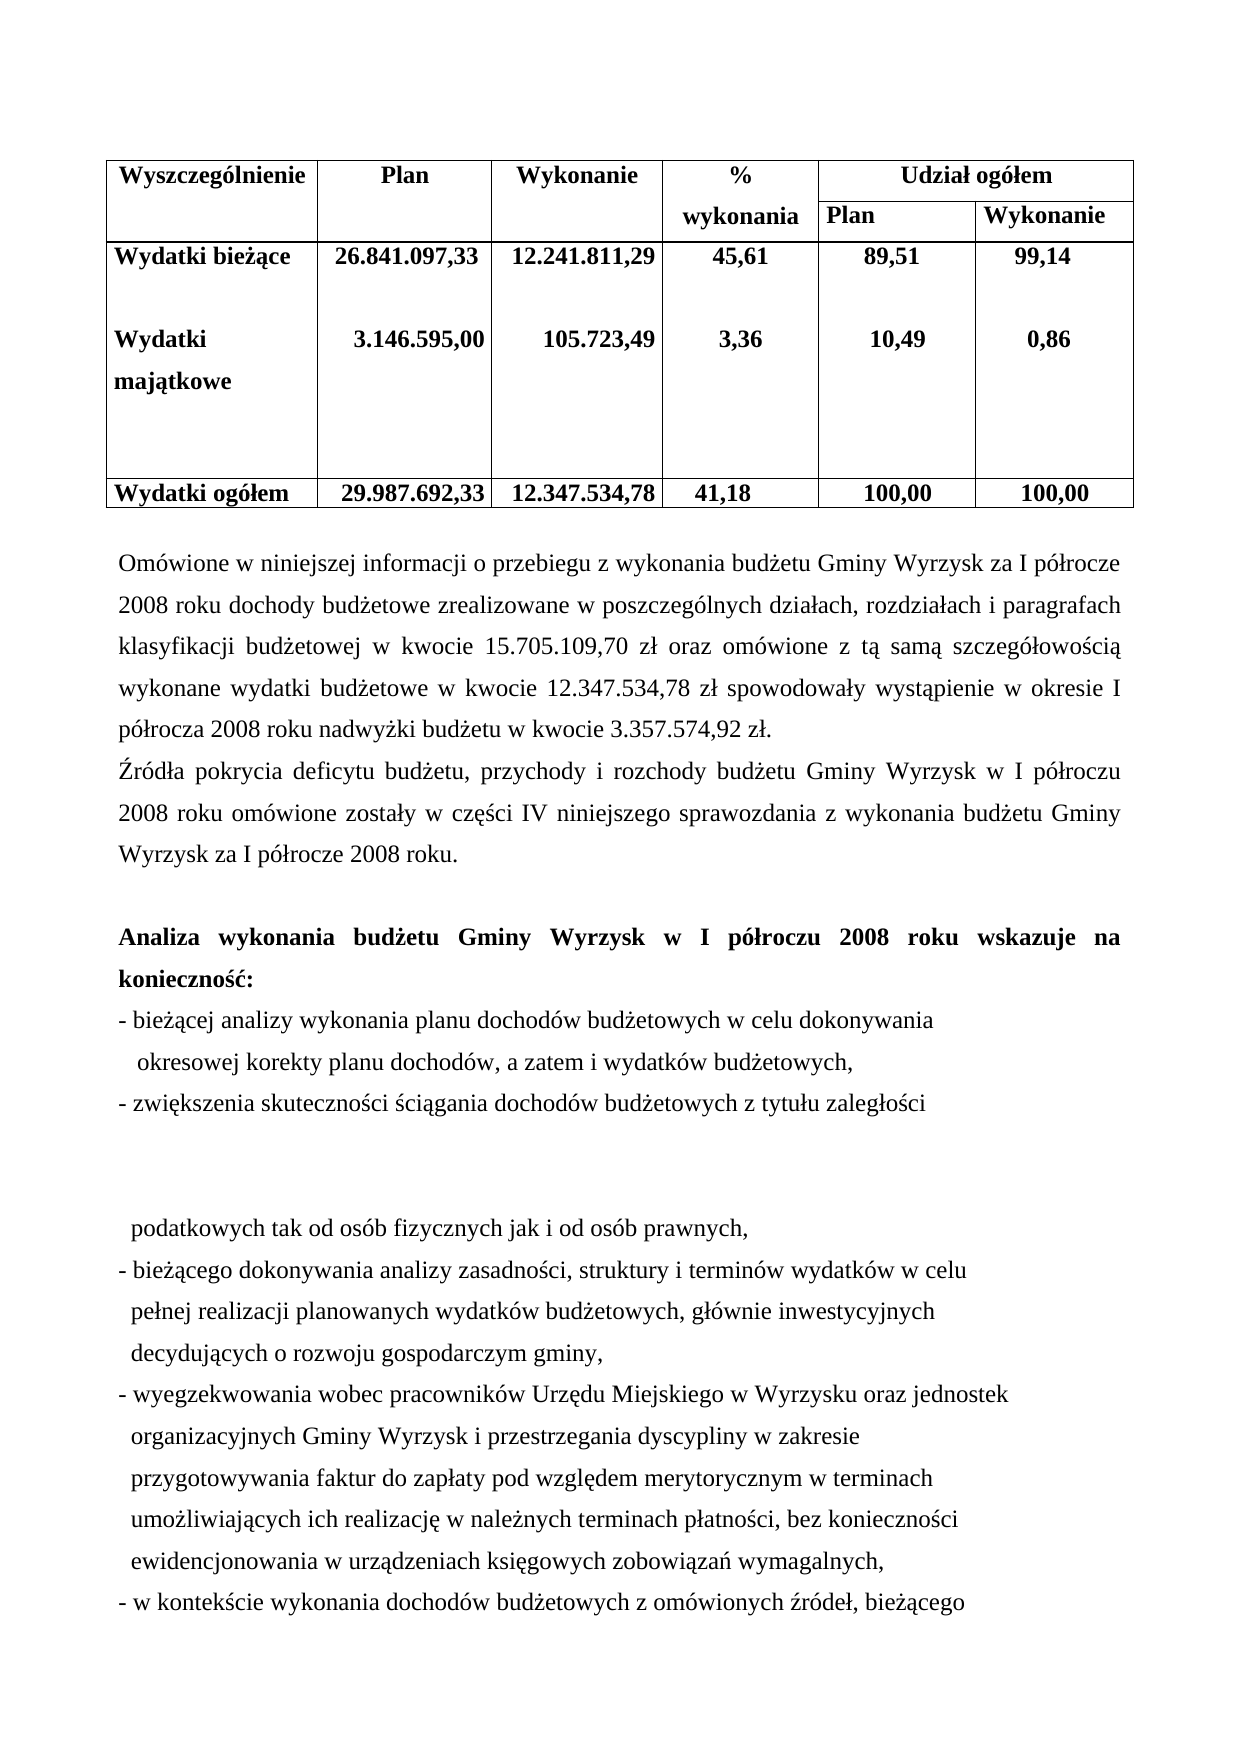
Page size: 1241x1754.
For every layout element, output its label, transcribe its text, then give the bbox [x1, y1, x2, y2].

text Omówione w niniejszej informacji o przebiegu z wykonania budżetu Gminy Wyrzysk za I półrocze 2008 roku dochody budżetowe zrealizowane w poszczególnych działach, rozdziałach i paragrafach klasyfikacji budżetowej w kwocie 15.705.109,70 zł oraz omówione z tą samą szczegółowością wykonane wydatki budżetowe w kwocie 12.347.534,78 zł spowodowały wystąpienie w okresie I półrocza 2008 roku nadwyżki budżetu w kwocie 3.357.574,92 zł. [118, 549, 1122, 743]
table_header Udział ogółem [819, 161, 1133, 201]
table_cell 100,00 [976, 479, 1133, 507]
text - zwiększenia skuteczności ściągania dochodów budżetowych z tytułu zaległości [118, 1089, 1122, 1117]
text - wyegzekwowania wobec pracowników Urzędu Miejskiego w Wyrzysku oraz jednostek [118, 1381, 1122, 1408]
text ewidencjonowania w urządzeniach księgowych zobowiązań wymagalnych, [118, 1547, 1122, 1574]
table_cell Wydatki ogółem [107, 479, 317, 507]
text umożliwiających ich realizację w należnych terminach płatności, bez konieczności [118, 1505, 1122, 1533]
table_header % wykonania planu [663, 161, 818, 241]
table_cell Wydatki bieżące Wydatki majątkowe [107, 243, 317, 478]
table_cell 41,18 [663, 479, 818, 507]
table_cell 29.987.692,33 [318, 479, 491, 507]
table_cell 26.841.097,33 3.146.595,00 [318, 243, 491, 478]
table_cell Plan [819, 202, 975, 241]
table_cell Wykonanie [976, 202, 1133, 241]
table_cell 12.347.534,78 [492, 479, 662, 507]
text decydujących o rozwoju gospodarczym gminy, [118, 1339, 1122, 1367]
table_cell 45,61 3,36 [663, 243, 818, 478]
table_header Wykonanie [492, 161, 662, 241]
text - w kontekście wykonania dochodów budżetowych z omówionych źródeł, bieżącego [118, 1588, 1122, 1616]
text Źródła pokrycia deficytu budżetu, przychody i rozchody budżetu Gminy Wyrzysk w I półroczu 2008 roku omówione zostały w części IV niniejszego sprawozdania z wykonania budżetu Gminy Wyrzysk za I półrocze 2008 roku. [118, 757, 1122, 868]
text organizacyjnych Gminy Wyrzysk i przestrzegania dyscypliny w zakresie [118, 1422, 1122, 1450]
text Analiza wykonania budżetu Gminy Wyrzysk w I półroczu 2008 roku wskazuje na konieczność: [118, 923, 1122, 993]
table_cell 12.241.811,29 105.723,49 [492, 243, 662, 478]
text pełnej realizacji planowanych wydatków budżetowych, głównie inwestycyjnych [118, 1297, 1122, 1325]
text - bieżącej analizy wykonania planu dochodów budżetowych w celu dokonywania [118, 1006, 1122, 1034]
text - bieżącego dokonywania analizy zasadności, struktury i terminów wydatków w celu [118, 1256, 1122, 1283]
table_header Plan [318, 161, 491, 241]
text przygotowywania faktur do zapłaty pod względem merytorycznym w terminach [118, 1464, 1122, 1491]
table_cell 100,00 [819, 479, 975, 507]
table_cell 89,51 10,49 [819, 243, 975, 478]
text podatkowych tak od osób fizycznych jak i od osób prawnych, [118, 1214, 1122, 1242]
table_header Wyszczególnienie [107, 161, 317, 241]
table_cell 99,14 0,86 [976, 243, 1133, 478]
text okresowej korekty planu dochodów, a zatem i wydatków budżetowych, [118, 1048, 1122, 1076]
